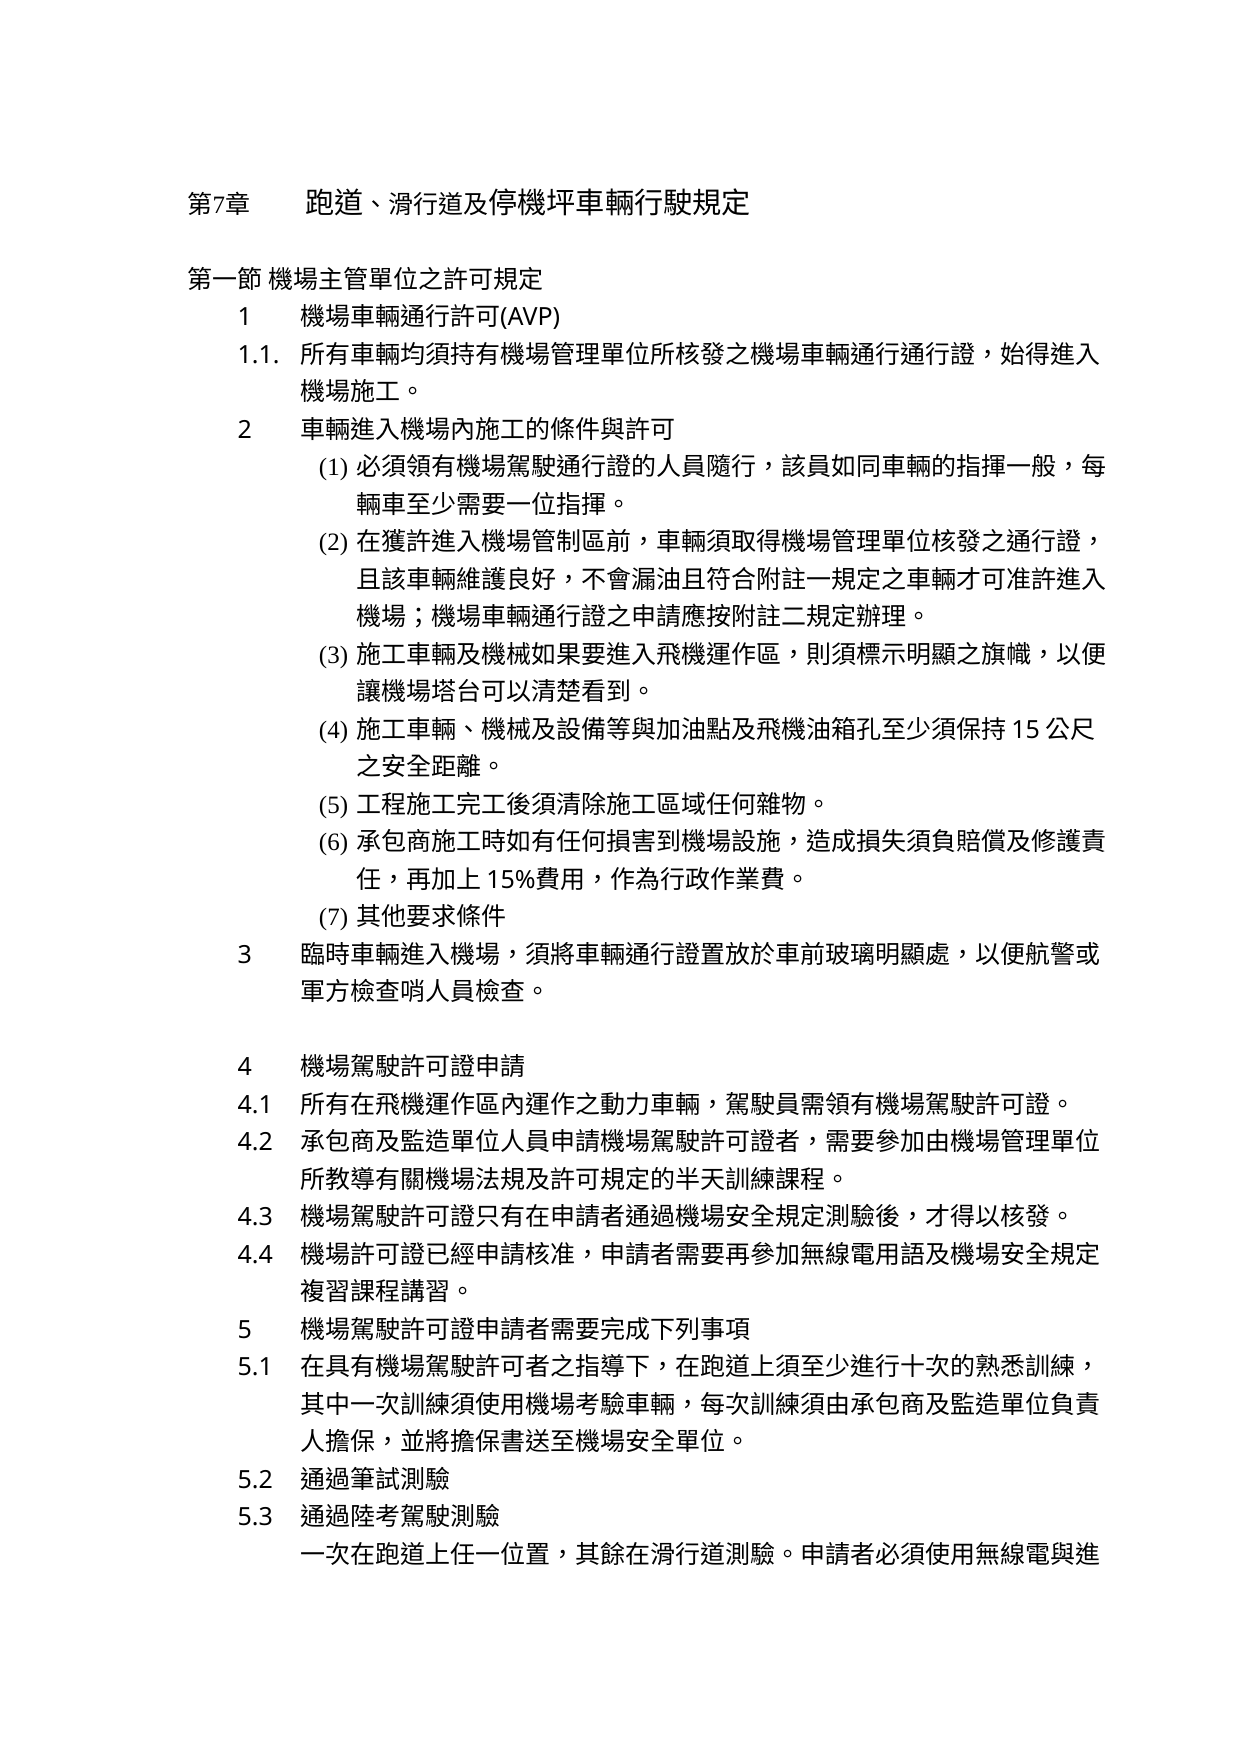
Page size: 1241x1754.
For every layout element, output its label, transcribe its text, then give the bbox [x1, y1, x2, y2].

text 一次在跑道上任一位置，其餘在滑行道測驗。申請者必須使用無線電與進 [300, 1533, 1107, 1571]
text 2 車輛進入機場內施工的條件與許可 [237, 408, 1107, 446]
text 4.3 機場駕駛許可證只有在申請者通過機場安全規定測驗後，才得以核發。 [237, 1196, 1107, 1233]
text 1.1. 所有車輛均須持有機場管理單位所核發之機場車輛通行通行證，始得進入機場施工。 [237, 333, 1107, 408]
list 在獲許進入機場管制區前，車輛須取得機場管理單位核發之通行證，且該車輛維護良好，不會漏油且符合附註一規定之車輛才可准許進入機場；機場車輛通行證之申請應按附註二規定辦理。 [319, 521, 1107, 633]
text 3 臨時車輛進入機場，須將車輛通行證置放於車前玻璃明顯處，以便航警或軍方檢查哨人員檢查。 [237, 933, 1107, 1008]
text 5.1 在具有機場駕駛許可者之指導下，在跑道上須至少進行十次的熟悉訓練，其中一次訓練須使用機場考驗車輛，每次訓練須由承包商及監造單位負責人擔保，並將擔保書送至機場安全單位。 [237, 1346, 1107, 1458]
text 1 機場車輛通行許可(AVP) [237, 296, 1107, 333]
list 工程施工完工後須清除施工區域任何雜物。 [319, 783, 1107, 821]
list 跑道、滑行道及停機坪車輛行駛規定 [187, 183, 1107, 221]
list 必須領有機場駕駛通行證的人員隨行，該員如同車輛的指揮一般，每輛車至少需要一位指揮。 [319, 446, 1107, 521]
text 4.2 承包商及監造單位人員申請機場駕駛許可證者，需要參加由機場管理單位所教導有關機場法規及許可規定的半天訓練課程。 [237, 1121, 1107, 1196]
list 施工車輛、機械及設備等與加油點及飛機油箱孔至少須保持15公尺之安全距離。 [319, 708, 1107, 783]
text 4.4 機場許可證已經申請核准，申請者需要再參加無線電用語及機場安全規定複習課程講習。 [237, 1233, 1107, 1308]
text 5.3 通過陸考駕駛測驗 [237, 1496, 1107, 1533]
text 4.1 所有在飛機運作區內運作之動力車輛，駕駛員需領有機場駕駛許可證。 [237, 1083, 1107, 1121]
list 承包商施工時如有任何損害到機場設施，造成損失須負賠償及修護責任，再加上15%費用，作為行政作業費。 [319, 821, 1107, 896]
list 施工車輛及機械如果要進入飛機運作區，則須標示明顯之旗幟，以便讓機場塔台可以清楚看到。 [319, 633, 1107, 708]
text 第一節 機場主管單位之許可規定 [187, 258, 1107, 296]
list 其他要求條件 [319, 896, 1107, 933]
text 5.2 通過筆試測驗 [237, 1458, 1107, 1496]
text 4 機場駕駛許可證申請 [237, 1046, 1107, 1083]
text 5 機場駕駛許可證申請者需要完成下列事項 [237, 1308, 1107, 1346]
